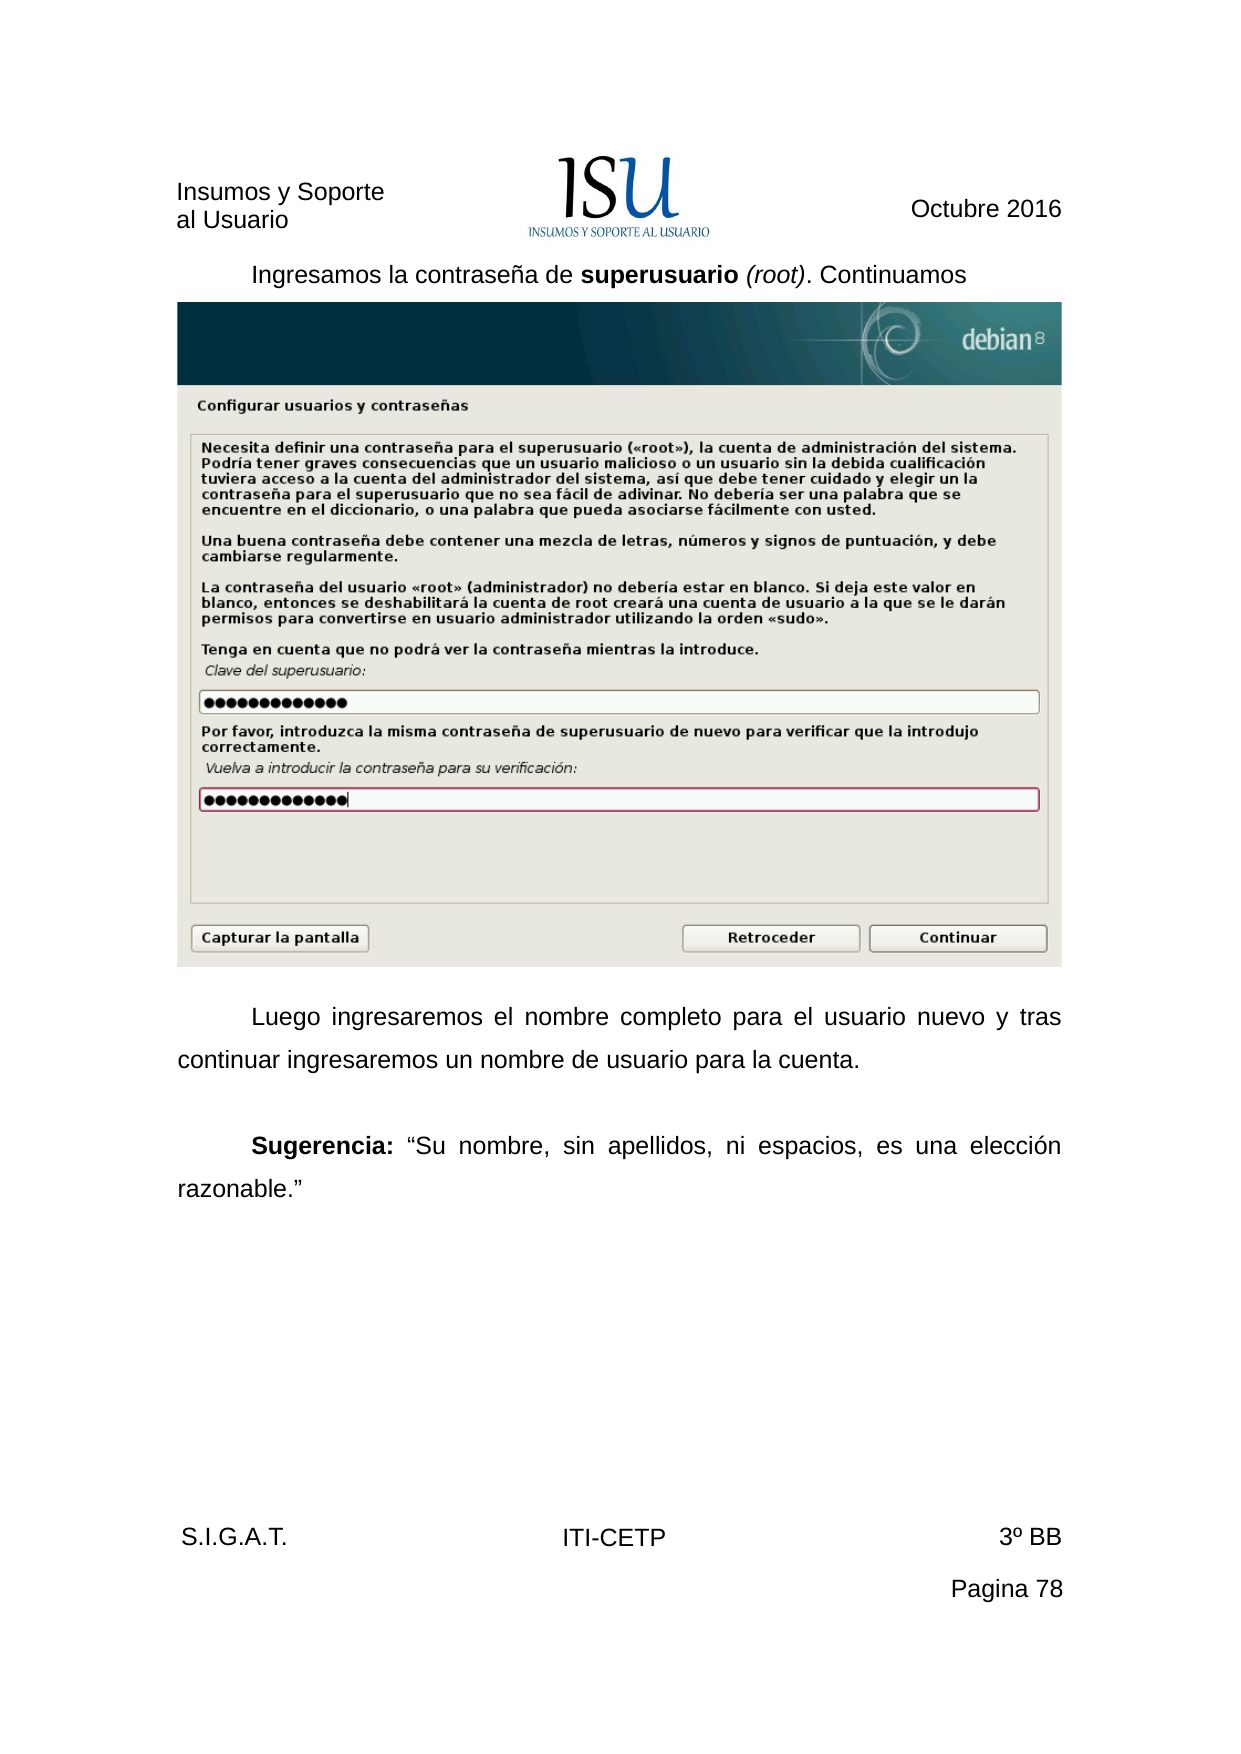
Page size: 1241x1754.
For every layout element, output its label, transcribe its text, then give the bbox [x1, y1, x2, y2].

text Ingresamos la contraseña de superusuario (root). Continuamos [177, 260, 1063, 288]
picture [177, 302, 1062, 967]
picture [517, 138, 723, 252]
text Luego ingresaremos el nombre completo para el usuario nuevo y tras continuar ingresaremos un nombre de usuario para la cuenta. [177, 1002, 1063, 1073]
text Sugerencia: “Su nombre, sin apellidos, ni espacios, es una elección razonable.” [177, 1131, 1063, 1203]
